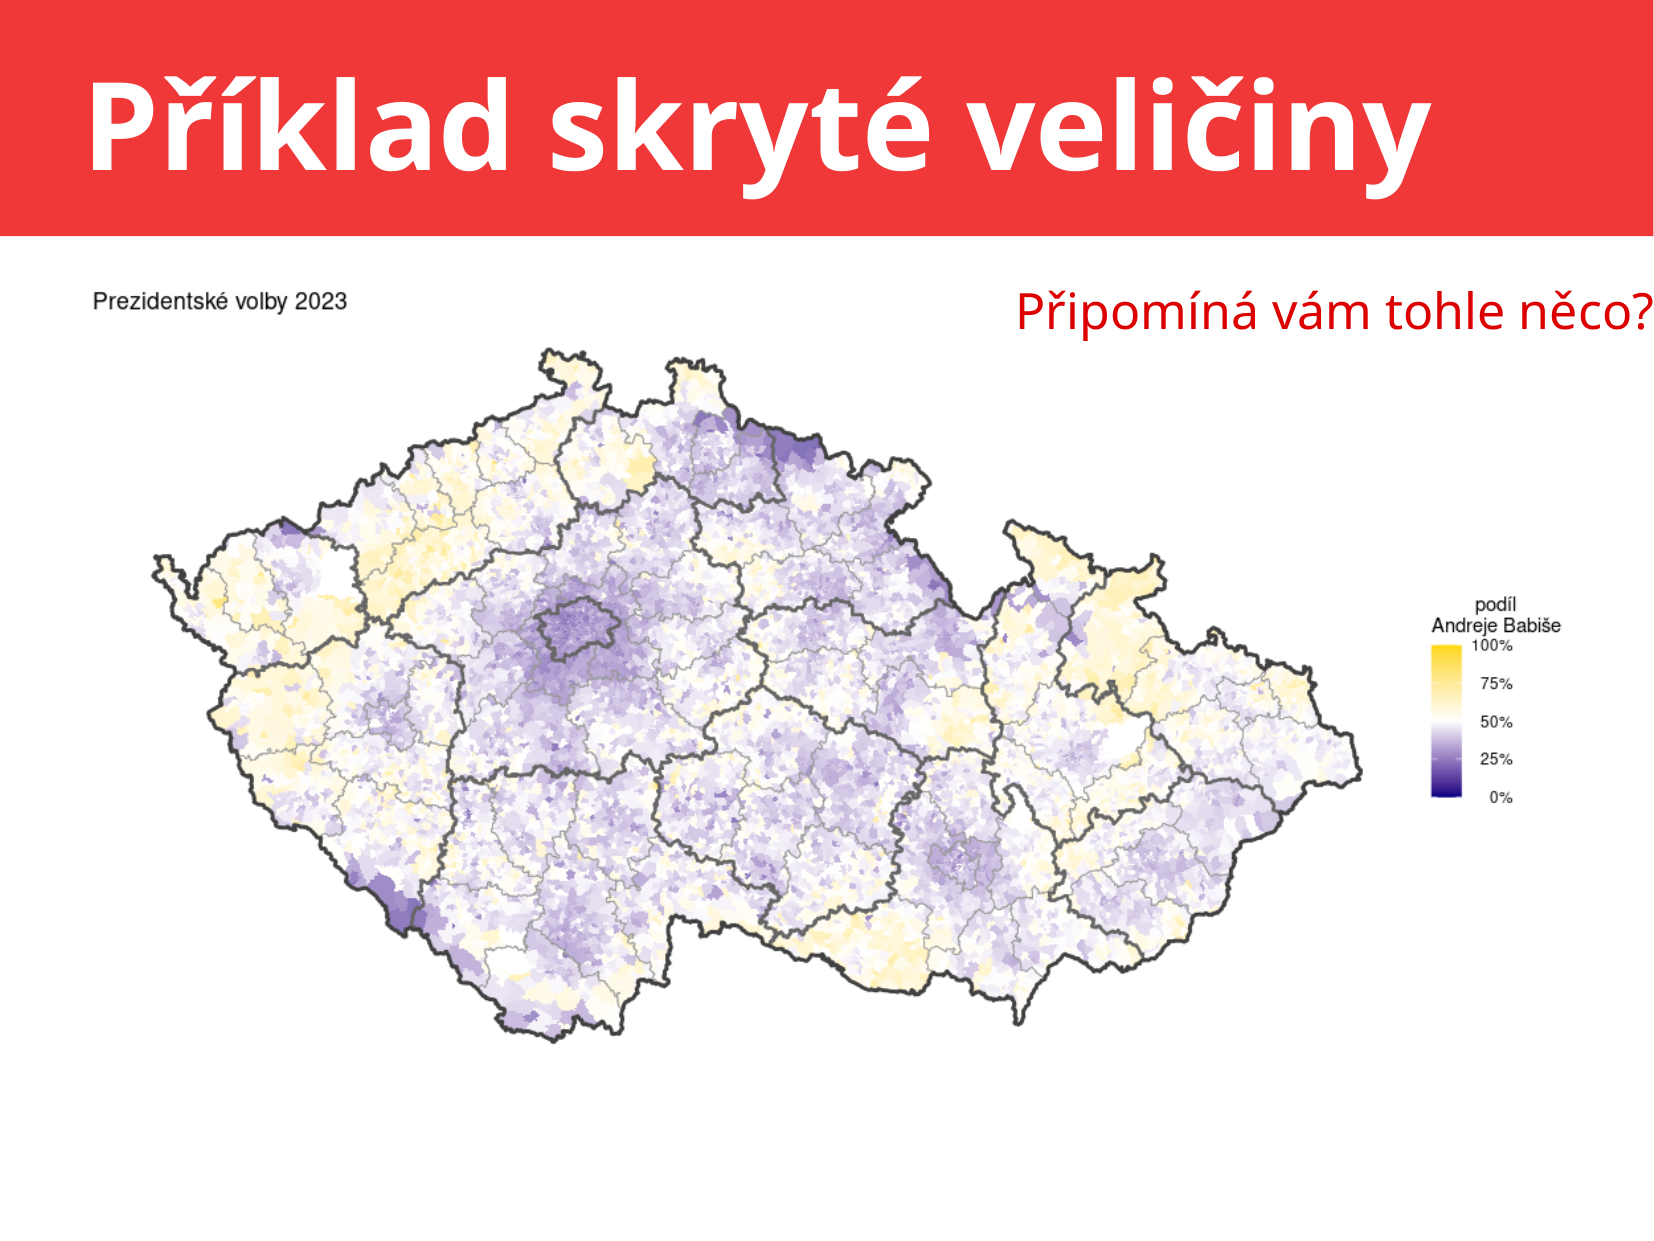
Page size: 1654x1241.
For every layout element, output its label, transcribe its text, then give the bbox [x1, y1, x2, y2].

text_box Připomíná vám tohle něco? [1000, 268, 1634, 343]
title Příklad skryté veličiny [82, 19, 1571, 227]
picture [0, 283, 1654, 1078]
